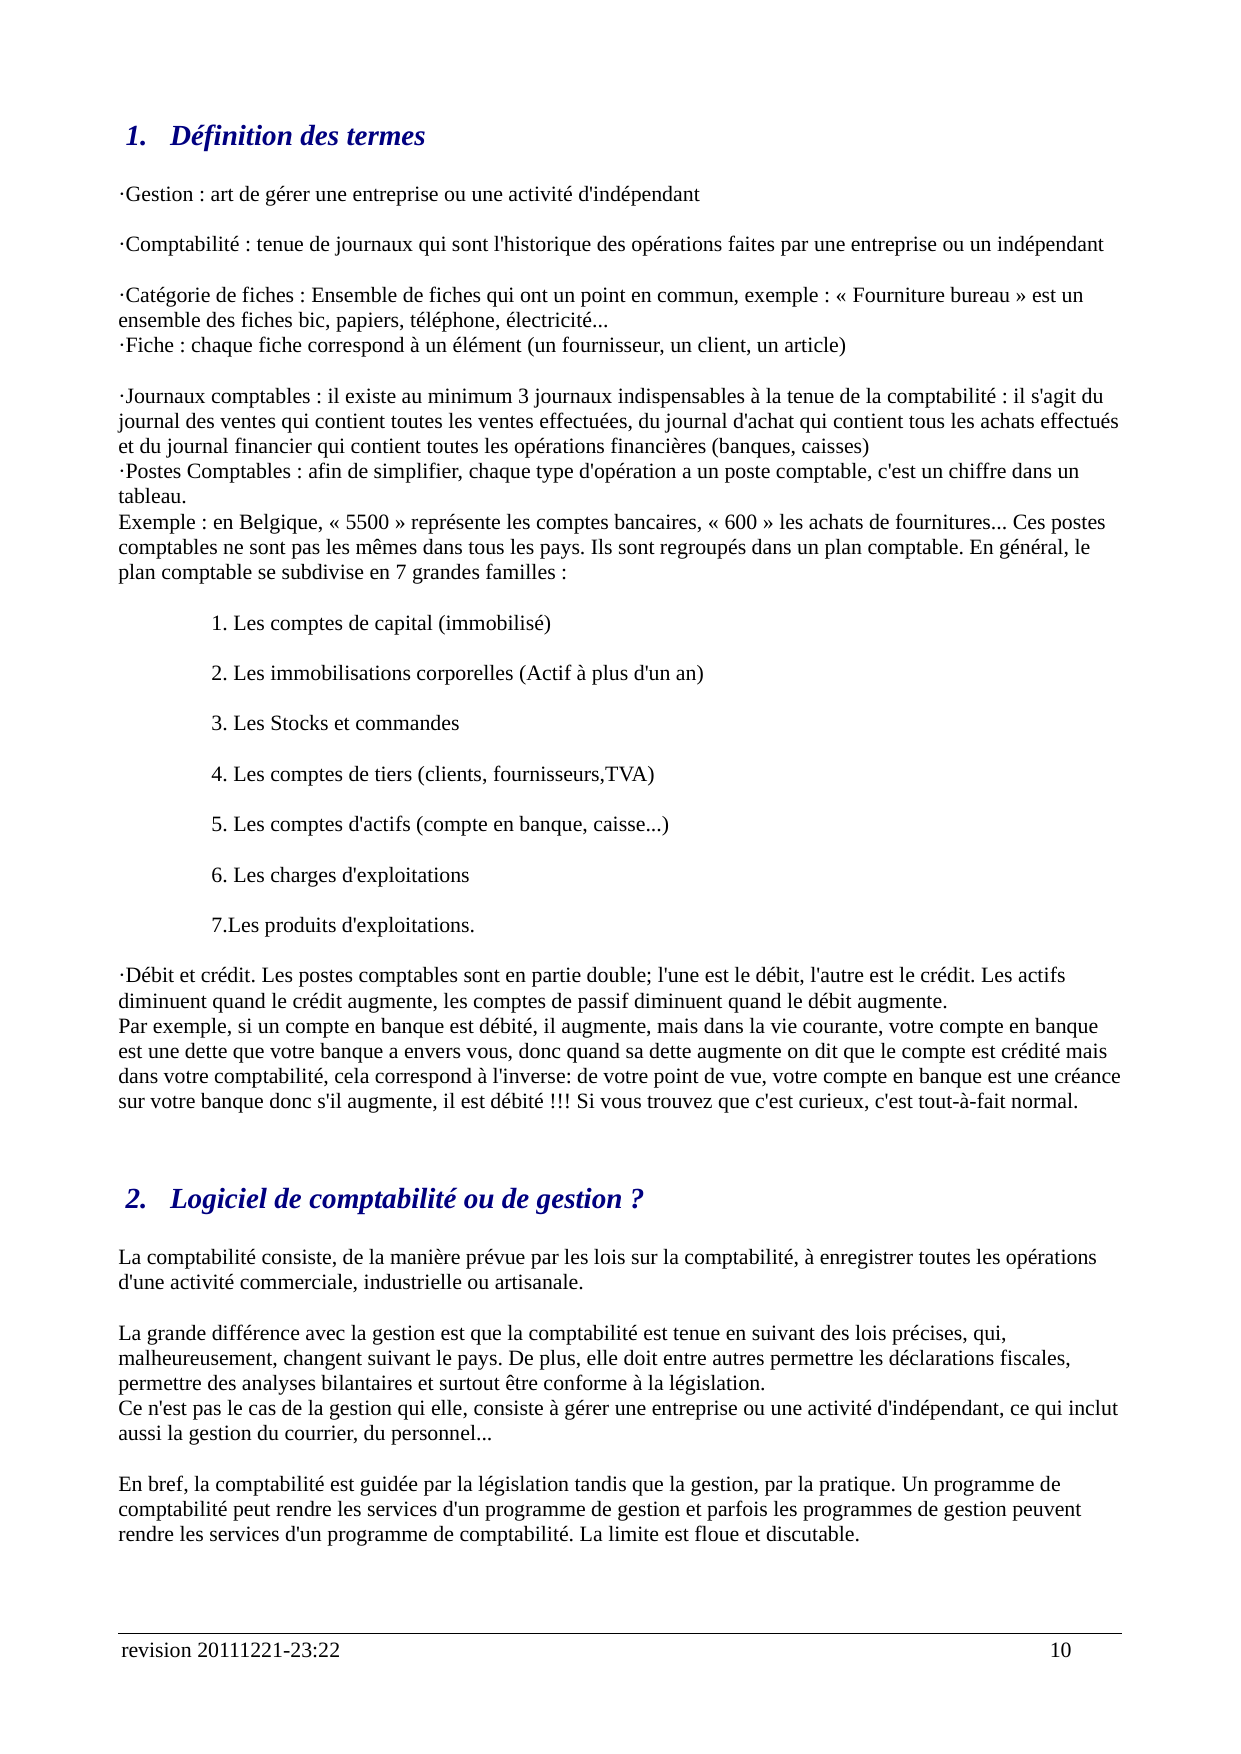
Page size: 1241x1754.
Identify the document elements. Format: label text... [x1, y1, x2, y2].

text 7.Les produits d'exploitations. [118, 912, 1122, 937]
text ·Postes Comptables : afin de simplifier, chaque type d'opération a un poste comptable, c'est un chiffre dans un tableau. [118, 458, 1122, 509]
text ·Fiche : chaque fiche correspond à un élément (un fournisseur, un client, un article) [118, 332, 1122, 357]
text 6. Les charges d'exploitations [118, 862, 1122, 887]
text La comptabilité consiste, de la manière prévue par les lois sur la comptabilité, à enregistrer toutes les opérations d'une activité commerciale, industrielle ou artisanale. [118, 1244, 1122, 1294]
text Ce n'est pas le cas de la gestion qui elle, consiste à gérer une entreprise ou une activité d'indépendant, ce qui inclut aussi la gestion du courrier, du personnel... [118, 1395, 1122, 1446]
text ·Gestion : art de gérer une entreprise ou une activité d'indépendant [118, 181, 1121, 206]
text 3. Les Stocks et commandes [118, 710, 1122, 736]
text Exemple : en Belgique, « 5500 » représente les comptes bancaires, « 600 » les achats de fournitures... Ces postes comptables ne sont pas les mêmes dans tous les pays. Ils sont regroupés dans un plan comptable. En général, le plan comptable se subdivise en 7 grandes familles : [118, 509, 1122, 584]
text 2. Les immobilisations corporelles (Actif à plus d'un an) [118, 660, 1122, 685]
text ·Comptabilité : tenue de journaux qui sont l'historique des opérations faites par une entreprise ou un indépendant [118, 231, 1122, 257]
text 5. Les comptes d'actifs (compte en banque, caisse...) [118, 811, 1122, 836]
text La grande différence avec la gestion est que la comptabilité est tenue en suivant des lois précises, qui, malheureusement, changent suivant le pays. De plus, elle doit entre autres permettre les déclarations fiscales, permettre des analyses bilantaires et surtout être conforme à la législation. [118, 1319, 1122, 1395]
text Par exemple, si un compte en banque est débité, il augmente, mais dans la vie courante, votre compte en banque est une dette que votre banque a envers vous, donc quand sa dette augmente on dit que le compte est crédité mais dans votre comptabilité, cela correspond à l'inverse: de votre point de vue, votre compte en banque est une créance sur votre banque donc s'il augmente, il est débité !!! Si vous trouvez que c'est curieux, c'est tout-à-fait normal. [118, 1013, 1122, 1114]
text ·Catégorie de fiches : Ensemble de fiches qui ont un point en commun, exemple : « Fourniture bureau » est un ensemble des fiches bic, papiers, téléphone, électricité... [118, 282, 1122, 332]
text 4. Les comptes de tiers (clients, fournisseurs,TVA) [118, 761, 1122, 786]
text En bref, la comptabilité est guidée par la législation tandis que la gestion, par la pratique. Un programme de comptabilité peut rendre les services d'un programme de gestion et parfois les programmes de gestion peuvent rendre les services d'un programme de comptabilité. La limite est floue et discutable. [118, 1471, 1122, 1546]
subtitle Définition des termes [118, 118, 1122, 152]
text ·Journaux comptables : il existe au minimum 3 journaux indispensables à la tenue de la comptabilité : il s'agit du journal des ventes qui contient toutes les ventes effectuées, du journal d'achat qui contient tous les achats effectués et du journal financier qui contient toutes les opérations financières (banques, caisses) [118, 383, 1131, 458]
subtitle Logiciel de comptabilité ou de gestion ? [118, 1181, 1122, 1214]
text 1. Les comptes de capital (immobilisé) [118, 609, 1122, 635]
text ·Débit et crédit. Les postes comptables sont en partie double; l'une est le débit, l'autre est le crédit. Les actifs diminuent quand le crédit augmente, les comptes de passif diminuent quand le débit augmente. [118, 962, 1122, 1013]
